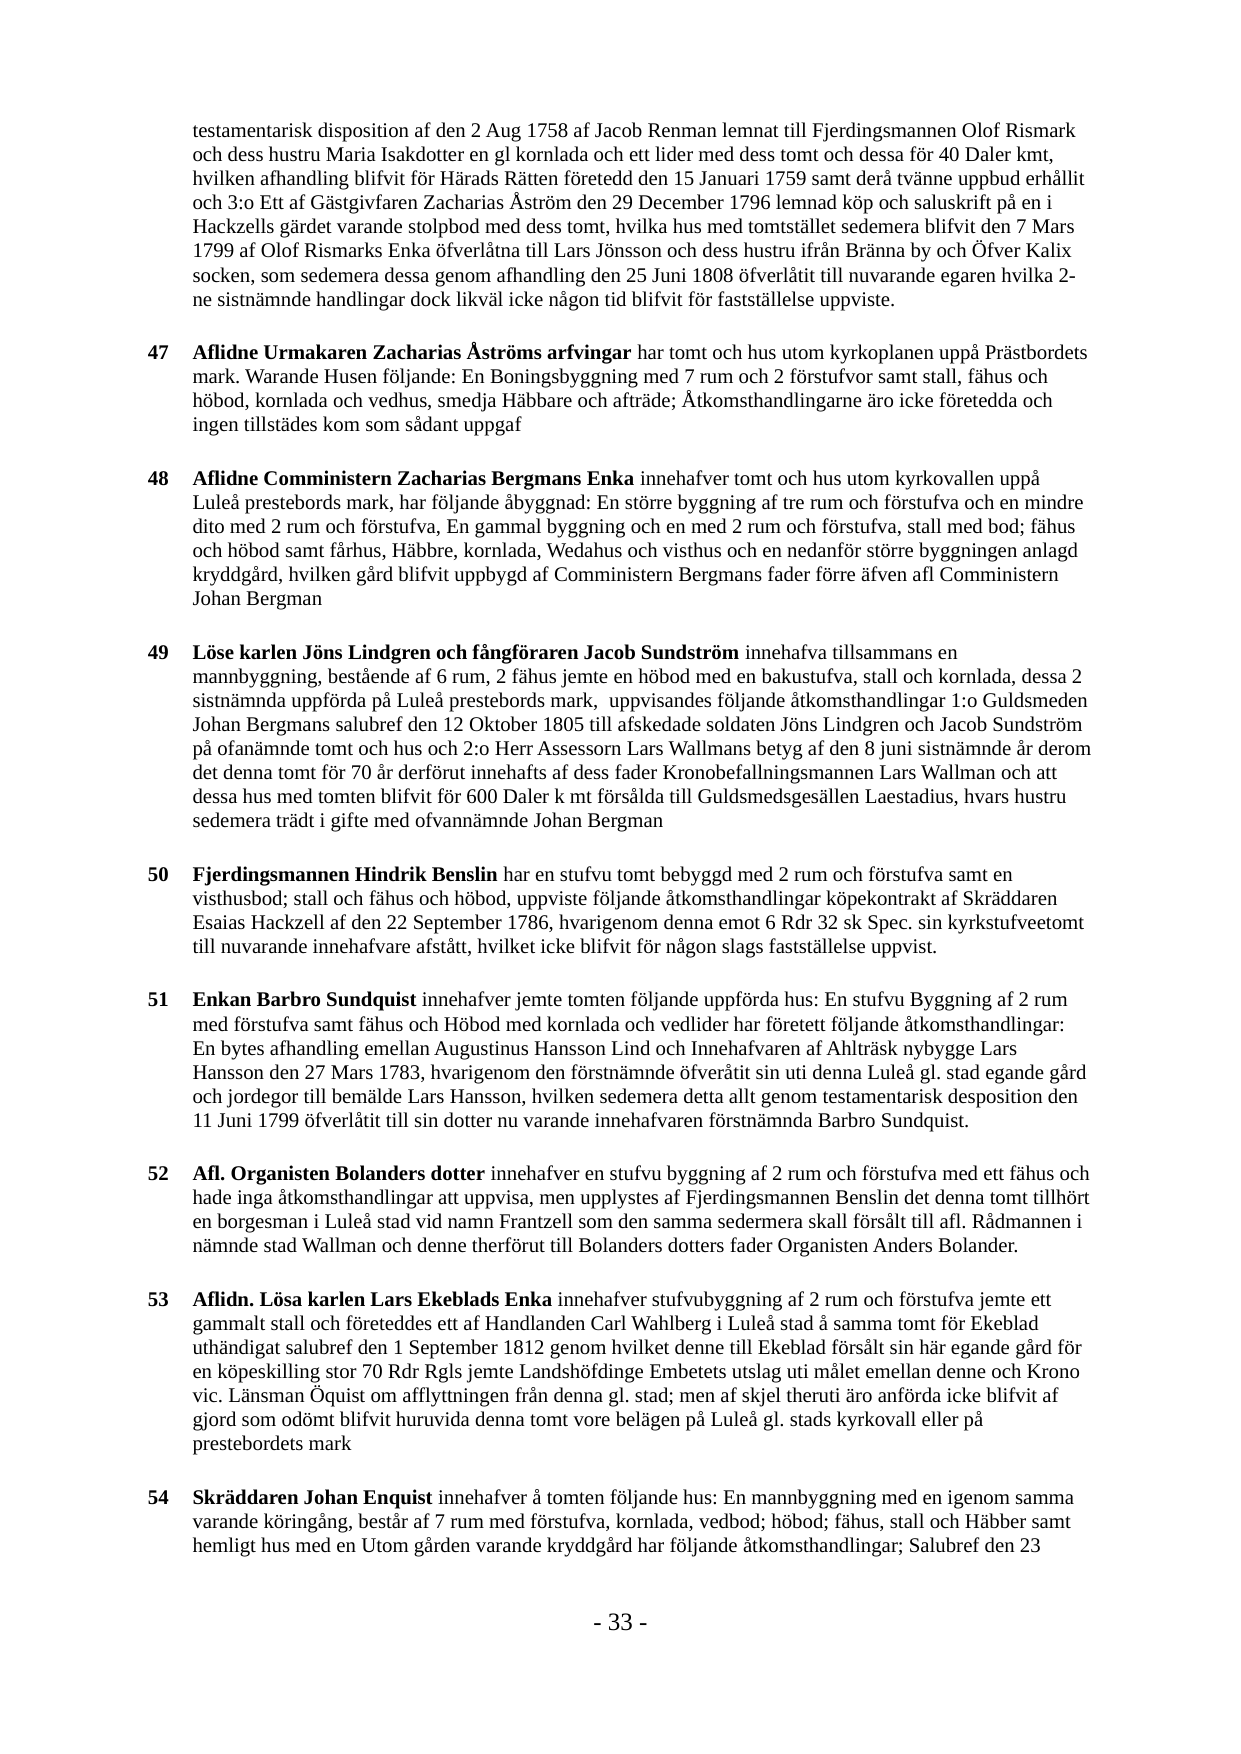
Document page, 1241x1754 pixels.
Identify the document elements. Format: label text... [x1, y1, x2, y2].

table_cell [148, 118, 192, 340]
table_cell Enkan Barbro Sundquist innehafver jemte tomten följande uppförda hus: En stufvu Byggning af 2 rum med förstufva samt fähus och Höbod med kornlada och vedlider har företett följande åtkomsthandlingar: En bytes afhandling emellan Augustinus Hansson Lind och Innehafvaren af Ahlträsk nybygge Lars Hansson den 27 Mars 1783, hvarigenom den förstnämnde öfveråtit sin uti denna Luleå gl. stad egande gård och jordegor till bemälde Lars Hansson, hvilken sedemera detta allt genom testamentarisk desposition den 11 Juni 1799 öfverlåtit till sin dotter nu varande innehafvaren förstnämnda Barbro Sundquist. [192, 988, 1093, 1161]
table_cell Aflidn. Lösa karlen Lars Ekeblads Enka innehafver stufvubyggning af 2 rum och förstufva jemte ett gammalt stall och företeddes ett af Handlanden Carl Wahlberg i Luleå stad å samma tomt för Ekeblad uthändigat salubref den 1 September 1812 genom hvilket denne till Ekeblad försålt sin här egande gård för en köpeskilling stor 70 Rdr Rgls jemte Landshöfdinge Embetets utslag uti målet emellan denne och Krono vic. Länsman Öquist om afflyttningen från denna gl. stad; men af skjel theruti äro anförda icke blifvit af gjord som odömt blifvit huruvida denna tomt vore belägen på Luleå gl. stads kyrkovall eller på prestebordets mark [192, 1287, 1093, 1485]
table_cell 49 [148, 640, 192, 862]
table_cell 50 [148, 862, 192, 987]
table_cell Skräddaren Johan Enquist innehafver å tomten följande hus: En mannbyggning med en igenom samma varande köringång, består af 7 rum med förstufva, kornlada, vedbod; höbod; fähus, stall och Häbber samt hemligt hus med en Utom gården varande kryddgård har följande åtkomsthandlingar; Salubref den 23 [192, 1485, 1093, 1557]
table_cell 47 [148, 340, 192, 466]
table_cell 48 [148, 466, 192, 640]
table_cell testamentarisk disposition af den 2 Aug 1758 af Jacob Renman lemnat till Fjerdingsmannen Olof Rismark och dess hustru Maria Isakdotter en gl kornlada och ett lider med dess tomt och dessa för 40 Daler kmt, hvilken afhandling blifvit för Härads Rätten företedd den 15 Januari 1759 samt derå tvänne uppbud erhållit och 3:o Ett af Gästgivfaren Zacharias Åström den 29 December 1796 lemnad köp och saluskrift på en i Hackzells gärdet varande stolpbod med dess tomt, hvilka hus med tomtstället sedemera blifvit den 7 Mars 1799 af Olof Rismarks Enka öfverlåtna till Lars Jönsson och dess hustru ifrån Bränna by och Öfver Kalix socken, som sedemera dessa genom afhandling den 25 Juni 1808 öfverlåtit till nuvarande egaren hvilka 2-ne sistnämnde handlingar dock likväl icke någon tid blifvit för fastställelse uppviste. [192, 118, 1093, 340]
table_cell 54 [148, 1485, 192, 1557]
table_cell 53 [148, 1287, 192, 1485]
table_cell Aflidne Comministern Zacharias Bergmans Enka innehafver tomt och hus utom kyrkovallen uppå Luleå prestebords mark, har följande åbyggnad: En större byggning af tre rum och förstufva och en mindre dito med 2 rum och förstufva, En gammal byggning och en med 2 rum och förstufva, stall med bod; fähus och höbod samt fårhus, Häbbre, kornlada, Wedahus och visthus och en nedanför större byggningen anlagd kryddgård, hvilken gård blifvit uppbygd af Comministern Bergmans fader förre äfven afl Comministern Johan Bergman [192, 466, 1093, 640]
table_cell 52 [148, 1161, 192, 1287]
table_cell Fjerdingsmannen Hindrik Benslin har en stufvu tomt bebyggd med 2 rum och förstufva samt en visthusbod; stall och fähus och höbod, uppviste följande åtkomsthandlingar köpekontrakt af Skräddaren Esaias Hackzell af den 22 September 1786, hvarigenom denna emot 6 Rdr 32 sk Spec. sin kyrkstufveetomt till nuvarande innehafvare afstått, hvilket icke blifvit för någon slags fastställelse uppvist. [192, 862, 1093, 987]
table_cell Aflidne Urmakaren Zacharias Åströms arfvingar har tomt och hus utom kyrkoplanen uppå Prästbordets mark. Warande Husen följande: En Boningsbyggning med 7 rum och 2 förstufvor samt stall, fähus och höbod, kornlada och vedhus, smedja Häbbare och afträde; Åtkomsthandlingarne äro icke företedda och ingen tillstädes kom som sådant uppgaf [192, 340, 1093, 466]
table_cell 51 [148, 988, 192, 1161]
table_cell Afl. Organisten Bolanders dotter innehafver en stufvu byggning af 2 rum och förstufva med ett fähus och hade inga åtkomsthandlingar att uppvisa, men upplystes af Fjerdingsmannen Benslin det denna tomt tillhört en borgesman i Luleå stad vid namn Frantzell som den samma sedermera skall försålt till afl. Rådmannen i nämnde stad Wallman och denne therförut till Bolanders dotters fader Organisten Anders Bolander. [192, 1161, 1093, 1287]
table_cell Löse karlen Jöns Lindgren och fångföraren Jacob Sundström innehafva tillsammans en mannbyggning, bestående af 6 rum, 2 fähus jemte en höbod med en bakustufva, stall och kornlada, dessa 2 sistnämnda uppförda på Luleå prestebords mark, uppvisandes följande åtkomsthandlingar 1:o Guldsmeden Johan Bergmans salubref den 12 Oktober 1805 till afskedade soldaten Jöns Lindgren och Jacob Sundström på ofanämnde tomt och hus och 2:o Herr Assessorn Lars Wallmans betyg af den 8 juni sistnämnde år derom det denna tomt för 70 år derförut innehafts af dess fader Kronobefallningsmannen Lars Wallman och att dessa hus med tomten blifvit för 600 Daler k mt försålda till Guldsmedsgesällen Laestadius, hvars hustru sedemera trädt i gifte med ofvannämnde Johan Bergman [192, 640, 1093, 862]
